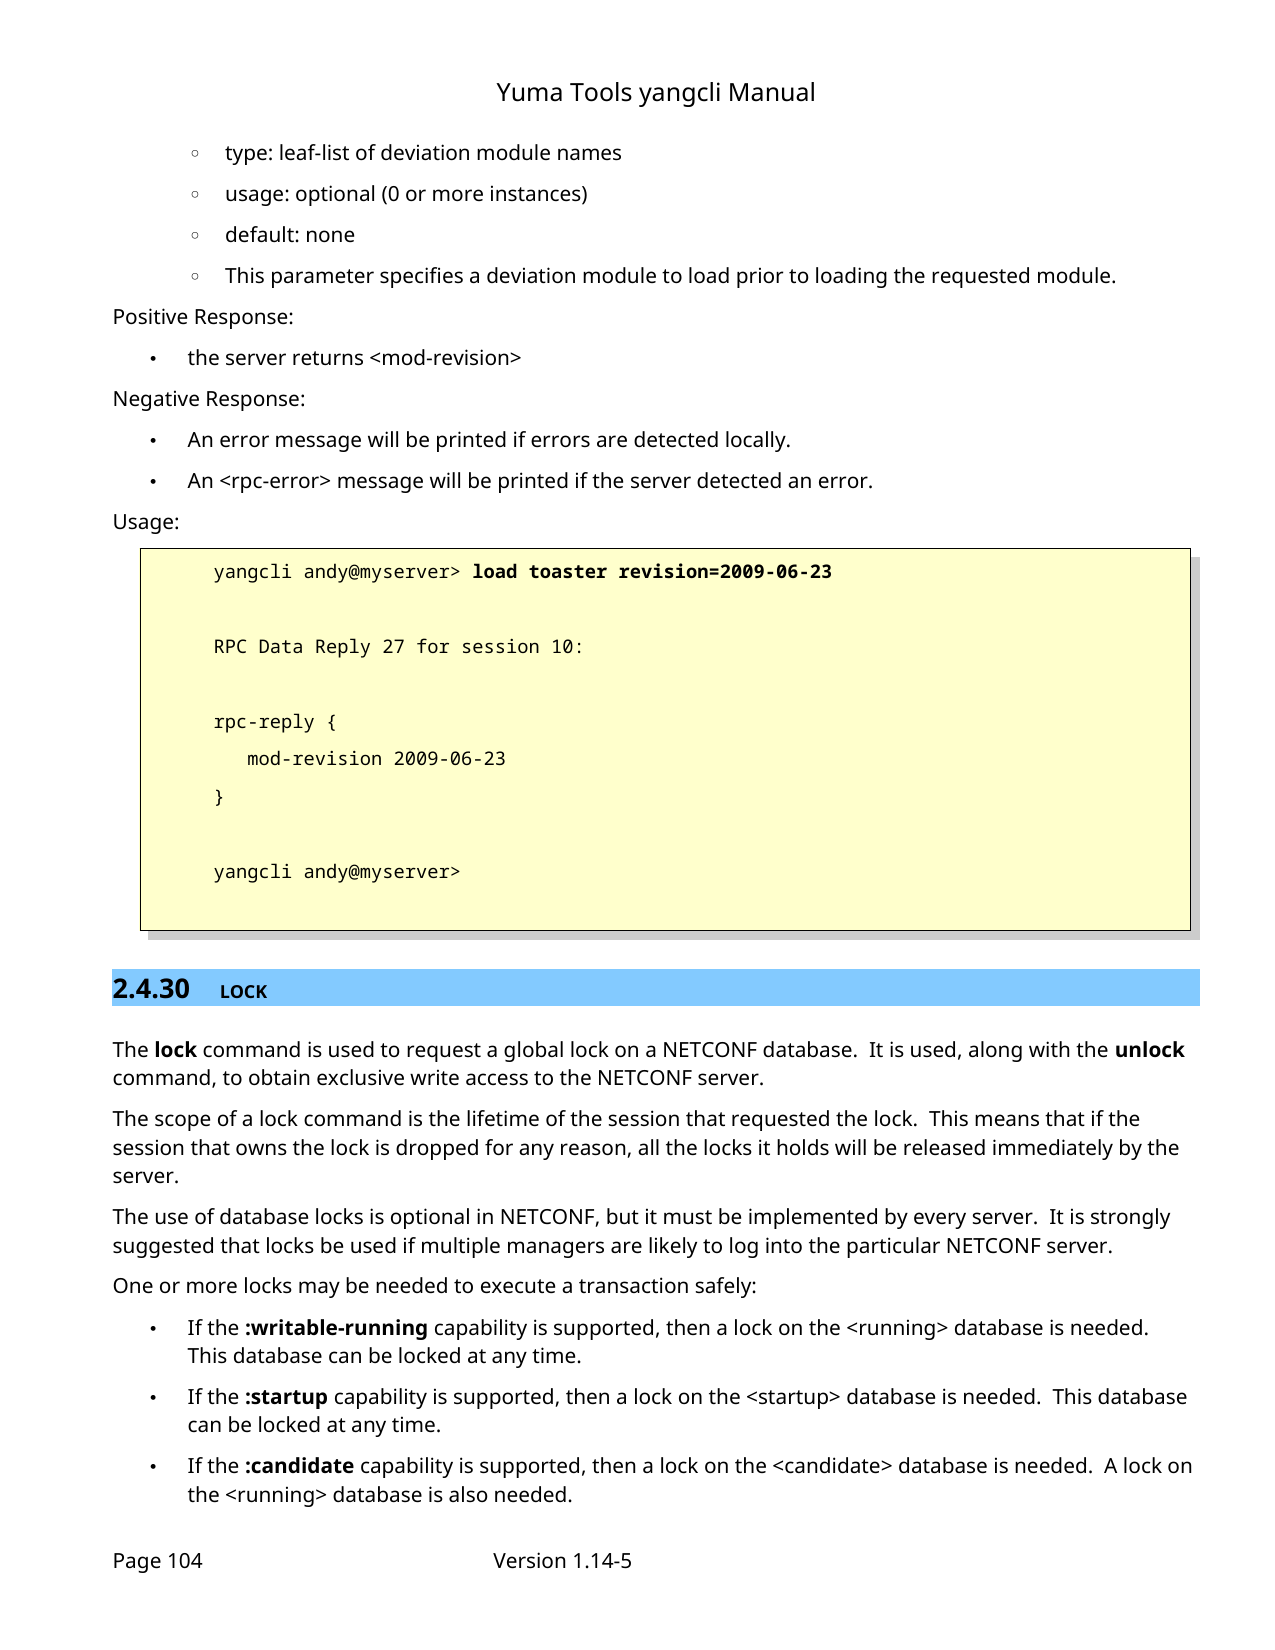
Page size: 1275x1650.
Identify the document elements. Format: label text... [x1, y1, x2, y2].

list If the :startup capability is supported, then a lock on the <startup> database is needed. This database can be locked at any time. [150, 1382, 1200, 1439]
text mod-revision 2009-06-23 [141, 735, 1190, 771]
list the server returns <mod-revision> [150, 343, 1200, 372]
text Positive Response: [112, 302, 1200, 331]
text rpc-reply { [141, 698, 1190, 733]
list type: leaf-list of deviation module names [187, 138, 1200, 167]
text RPC Data Reply 27 for session 10: [141, 623, 1190, 658]
text The lock command is used to request a global lock on a NETCONF database. It is used, along with the unlock command, to obtain exclusive write access to the NETCONF server. [112, 1035, 1200, 1092]
list default: none [187, 220, 1200, 249]
text Usage: [112, 507, 1200, 535]
list If the :candidate capability is supported, then a lock on the <candidate> database is needed. A lock on the <running> database is also needed. [150, 1451, 1200, 1508]
text yangcli andy@myserver> [141, 848, 1190, 883]
text } [141, 773, 1190, 808]
list This parameter specifies a deviation module to load prior to loading the requested module. [187, 261, 1200, 290]
list usage: optional (0 or more instances) [187, 179, 1200, 208]
list If the :writable-running capability is supported, then a lock on the <running> database is needed. This database can be locked at any time. [150, 1313, 1200, 1369]
list An error message will be printed if errors are detected locally. [150, 425, 1200, 453]
list An <rpc-error> message will be printed if the server detected an error. [150, 466, 1200, 494]
text One or more locks may be needed to execute a transaction safely: [112, 1272, 1200, 1300]
text Negative Response: [112, 384, 1200, 413]
text The scope of a lock command is the lifetime of the session that requested the lock. This means that if the session that owns the lock is dropped for any reason, all the locks it holds will be released immediately by the server. [112, 1104, 1200, 1190]
text The use of database locks is optional in NETCONF, but it must be implemented by every server. It is strongly suggested that locks be used if multiple managers are likely to log into the particular NETCONF server. [112, 1202, 1200, 1259]
subtitle lock [112, 969, 1200, 1006]
text yangcli andy@myserver> load toaster revision=2009-06-23 [141, 549, 1190, 583]
